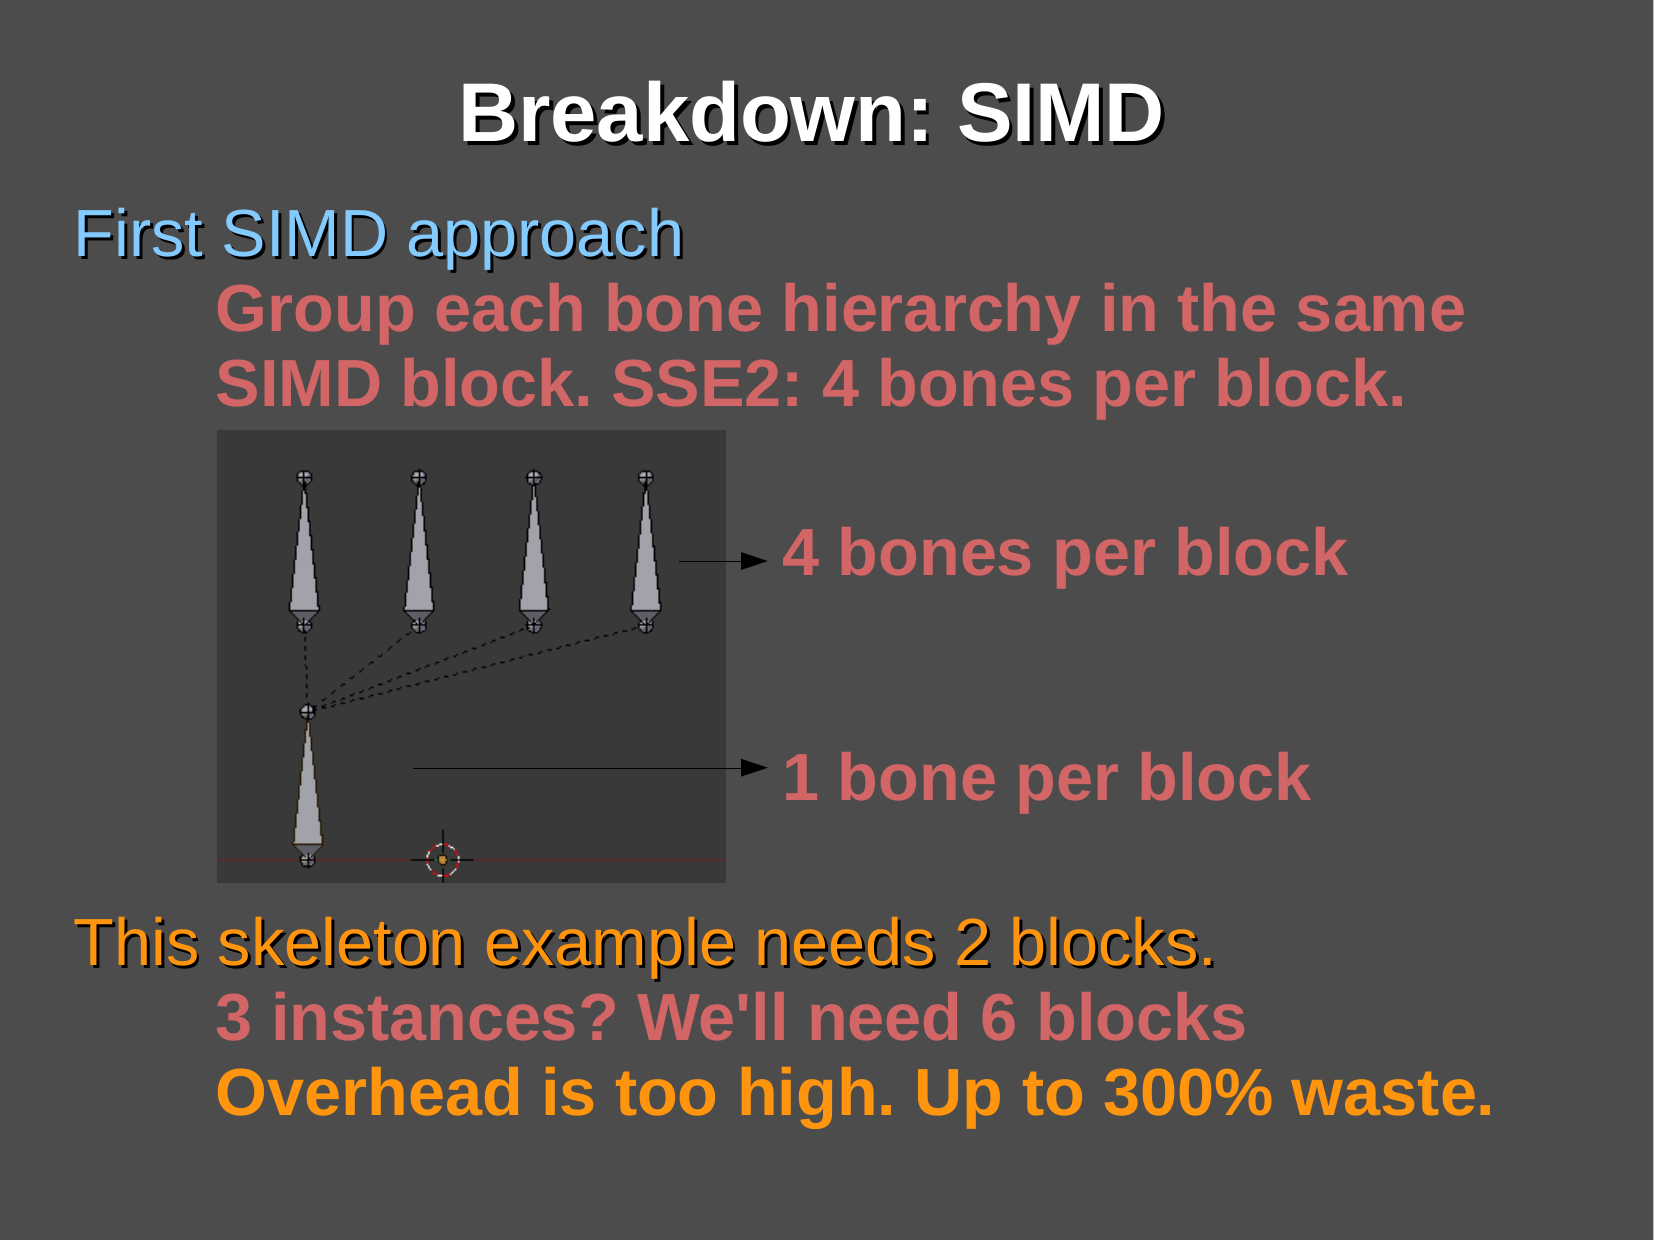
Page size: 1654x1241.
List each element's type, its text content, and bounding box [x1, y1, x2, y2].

text_box First SIMD approach Group each bone hierarchy in the same SIMD block. SSE2: 4 bones per block. [59, 189, 1565, 429]
picture [217, 430, 726, 883]
text_box 4 bones per block 1 bone per block [767, 507, 1388, 822]
text_box Breakdown: SIMD [88, 59, 1536, 167]
text_box This skeleton example needs 2 blocks. 3 instances? We'll need 6 blocks Overhead is too high. Up to 300% waste. [59, 897, 1565, 1137]
